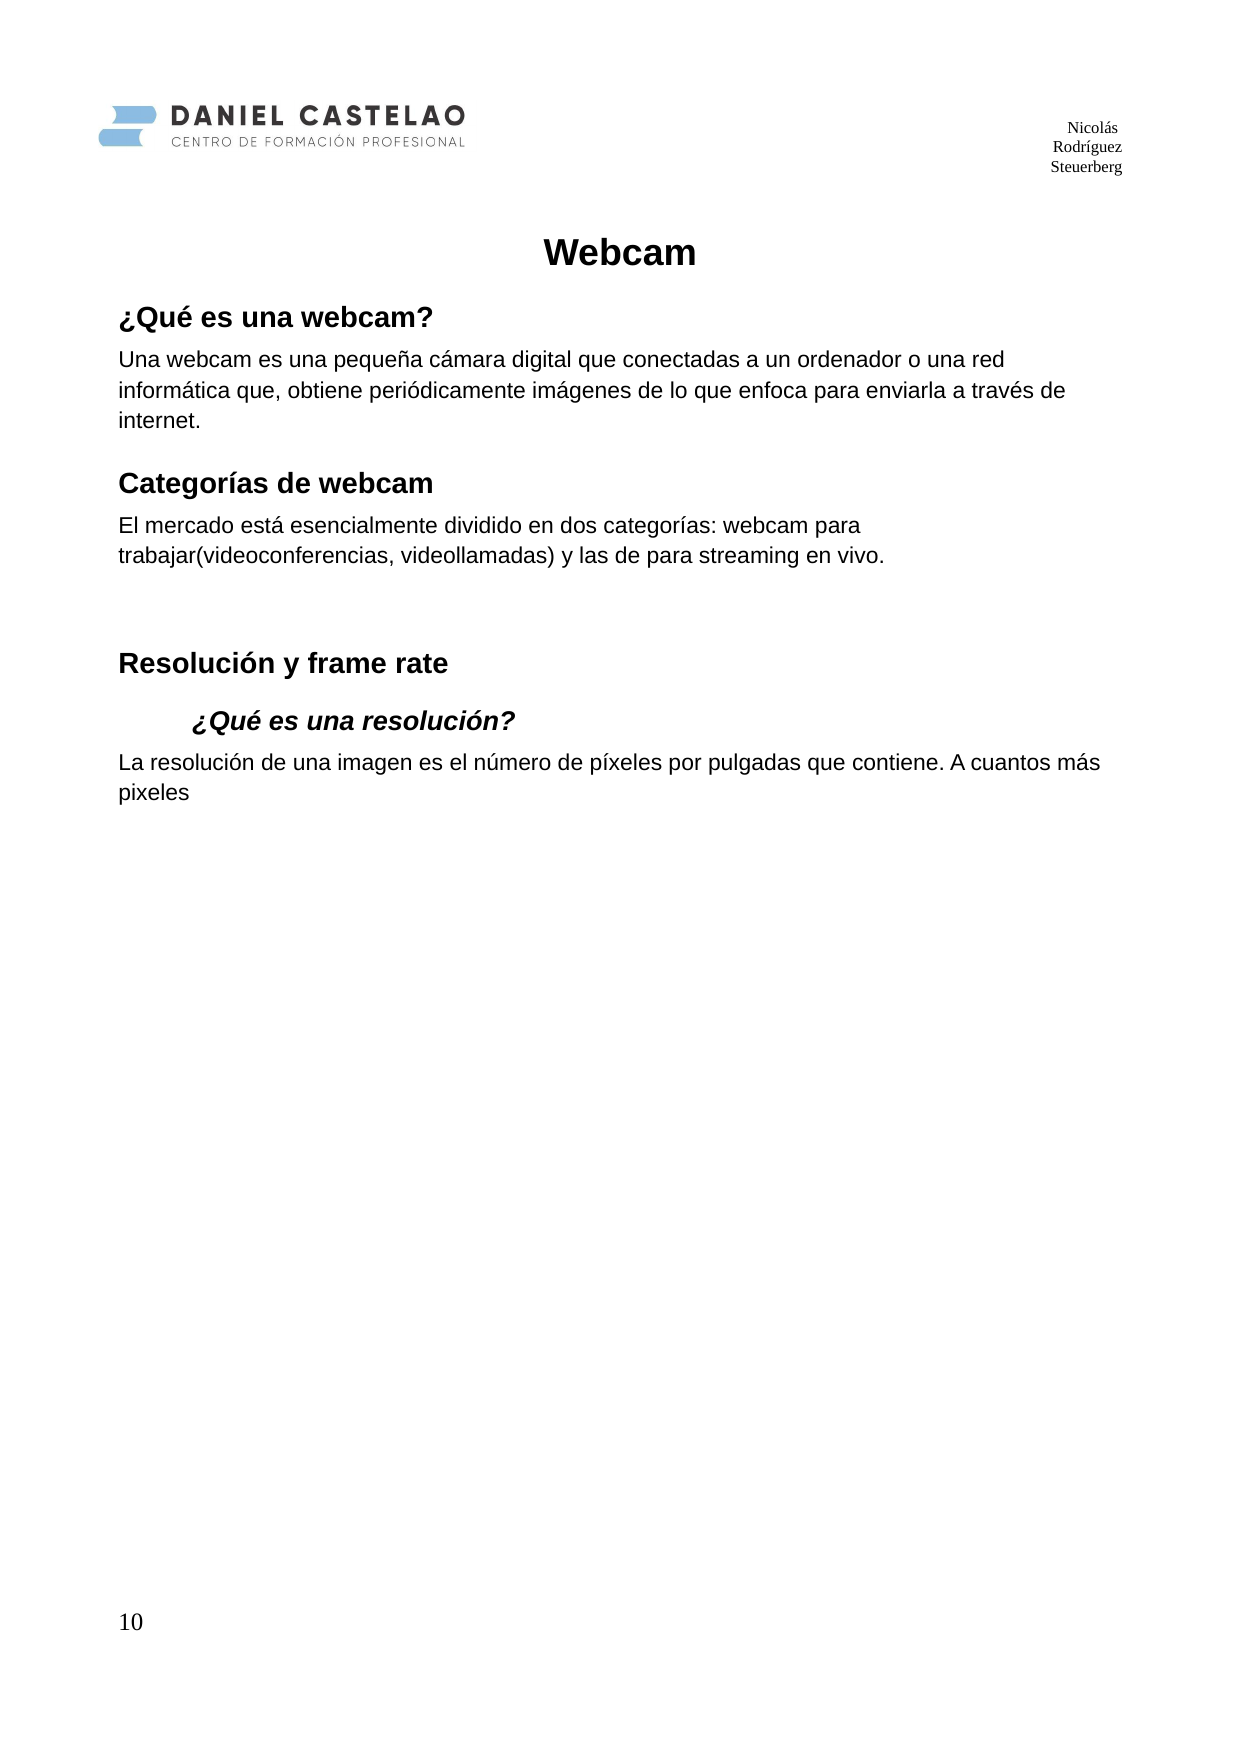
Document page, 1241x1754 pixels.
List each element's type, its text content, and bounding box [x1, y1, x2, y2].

subtitle ¿Qué es una webcam? [118, 300, 1122, 334]
subtitle ¿Qué es una resolución? [118, 705, 1122, 736]
text El mercado está esencialmente dividido en dos categorías: webcam para trabajar(videoconferencias, videollamadas) y las de para streaming en vivo. [118, 512, 1122, 569]
picture [98, 100, 477, 152]
subtitle Webcam [118, 230, 1122, 273]
subtitle Resolución y frame rate [118, 647, 1122, 680]
text Una webcam es una pequeña cámara digital que conectadas a un ordenador o una red informática que, obtiene periódicamente imágenes de lo que enfoca para enviarla a través de internet. [118, 346, 1122, 433]
text La resolución de una imagen es el número de píxeles por pulgadas que contiene. A cuantos más pixeles [118, 749, 1122, 805]
subtitle Categorías de webcam [118, 466, 1122, 500]
